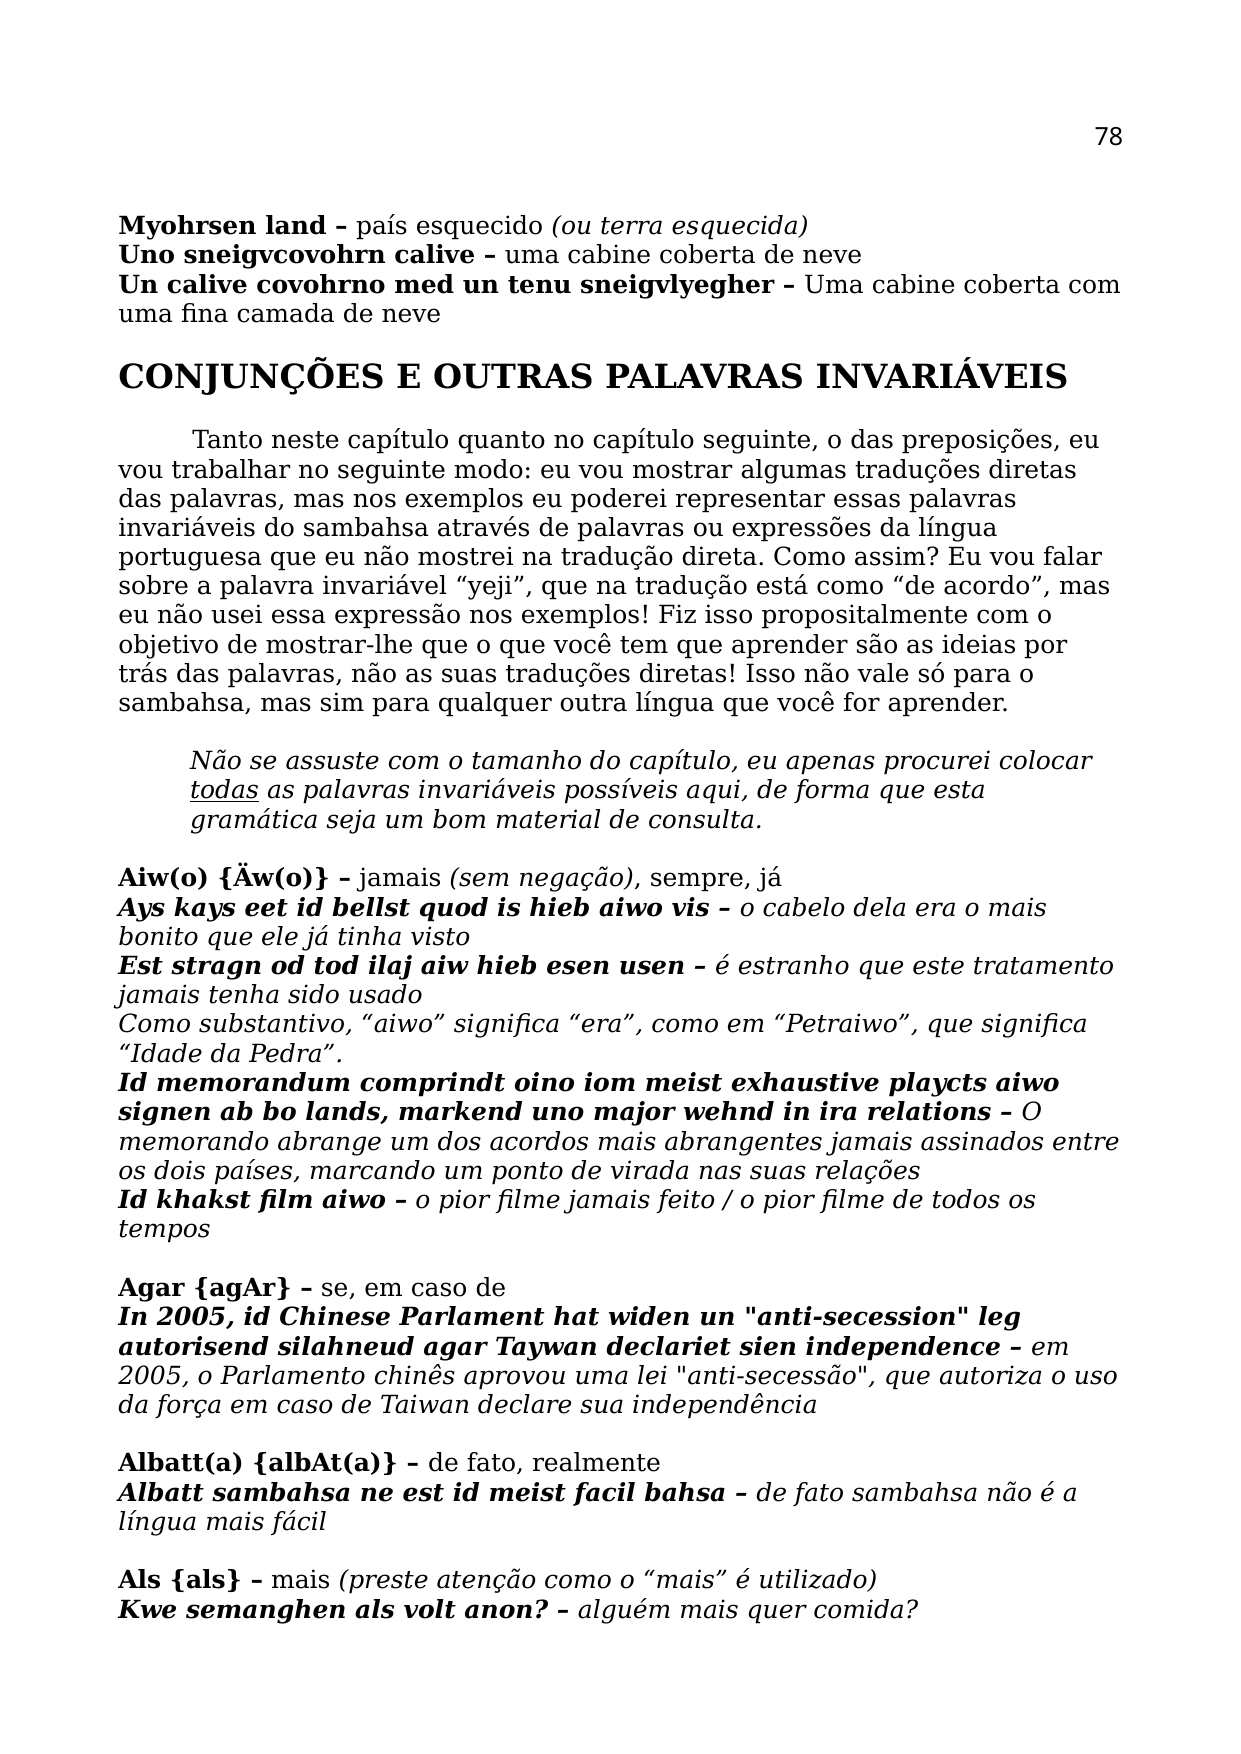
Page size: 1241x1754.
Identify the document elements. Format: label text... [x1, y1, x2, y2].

text Tanto neste capítulo quanto no capítulo seguinte, o das preposições, eu vou trabalhar no seguinte modo: eu vou mostrar algumas traduções diretas das palavras, mas nos exemplos eu poderei representar essas palavras invariáveis do sambahsa através de palavras ou expressões da língua portuguesa que eu não mostrei na tradução direta. Como assim? Eu vou falar sobre a palavra invariável “yeji”, que na tradução está como “de acordo”, mas eu não usei essa expressão nos exemplos! Fiz isso propositalmente com o objetivo de mostrar-lhe que o que você tem que aprender são as ideias por trás das palavras, não as suas traduções diretas! Isso não vale só para o sambahsa, mas sim para qualquer outra língua que você for aprender. [118, 426, 1123, 717]
text Como substantivo, “aiwo” significa “era”, como em “Petraiwo”, que significa “Idade da Pedra”. [118, 1009, 1123, 1068]
text Aiw(o) {Äw(o)} – jamais (sem negação), sempre, já [118, 863, 1123, 892]
text Myohrsen land – país esquecido (ou terra esquecida) [118, 211, 1123, 240]
text Un calive covohrno med un tenu sneigvlyegher – Uma cabine coberta com uma fina camada de neve [118, 269, 1123, 328]
text Uno sneigvcovohrn calive – uma cabine coberta de neve [118, 240, 1123, 269]
subtitle CONJUNÇÕES E OUTRAS PALAVRAS INVARIÁVEIS [118, 357, 1123, 396]
text Id khakst film aiwo – o pior filme jamais feito / o pior filme de todos os tempos [118, 1185, 1123, 1243]
text Albatt sambahsa ne est id meist facil bahsa – de fato sambahsa não é a língua mais fácil [118, 1478, 1123, 1536]
text Id memorandum comprindt oino iom meist exhaustive playcts aiwo signen ab bo lands, markend uno major wehnd in ira relations – O memorando abrange um dos acordos mais abrangentes jamais assinados entre os dois países, marcando um ponto de virada nas suas relações [118, 1068, 1123, 1185]
text Agar {agAr} – se, em caso de [118, 1273, 1123, 1302]
text Albatt(a) {albAt(a)} – de fato, realmente [118, 1448, 1123, 1478]
text Ays kays eet id bellst quod is hieb aiwo vis – o cabelo dela era o mais bonito que ele já tinha visto [118, 892, 1123, 951]
text In 2005, id Chinese Parlament hat widen un "anti-secession" leg autorisend silahneud agar Taywan declariet sien independence – em 2005, o Parlamento chinês aprovou uma lei "anti-secessão", que autoriza o uso da força em caso de Taiwan declare sua independência [118, 1302, 1123, 1419]
text Kwe semanghen als volt anon? – alguém mais quer comida? [118, 1595, 1123, 1624]
text Não se assuste com o tamanho do capítulo, eu apenas procurei colocar todas as palavras invariáveis possíveis aqui, de forma que esta gramática seja um bom material de consulta. [190, 746, 1123, 834]
text Als {als} – mais (preste atenção como o “mais” é utilizado) [118, 1565, 1123, 1595]
text Est stragn od tod ilaj aiw hieb esen usen – é estranho que este tratamento jamais tenha sido usado [118, 951, 1123, 1009]
